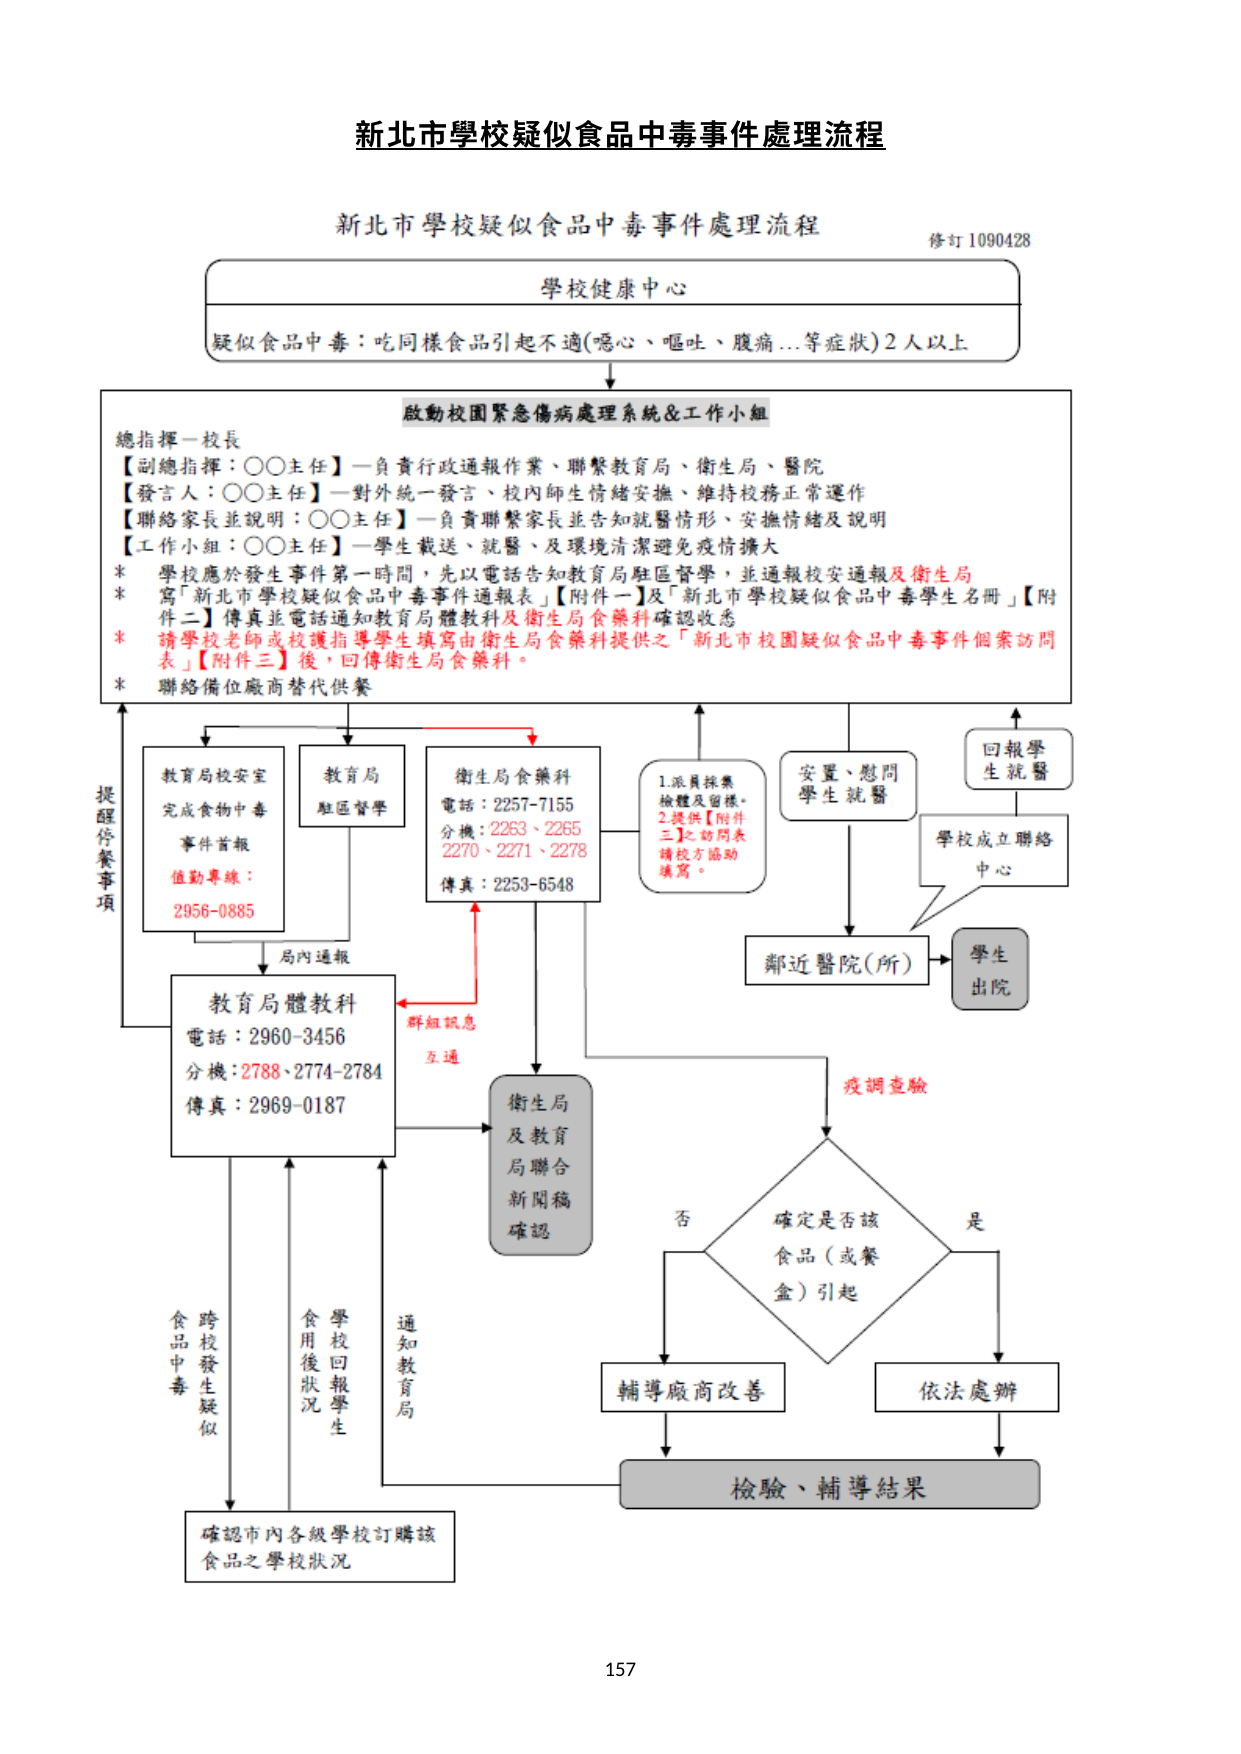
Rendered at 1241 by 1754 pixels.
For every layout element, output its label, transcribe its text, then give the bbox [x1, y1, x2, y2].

subtitle 新北市學校疑似食品中毒事件處理流程 [63, 91, 1177, 153]
